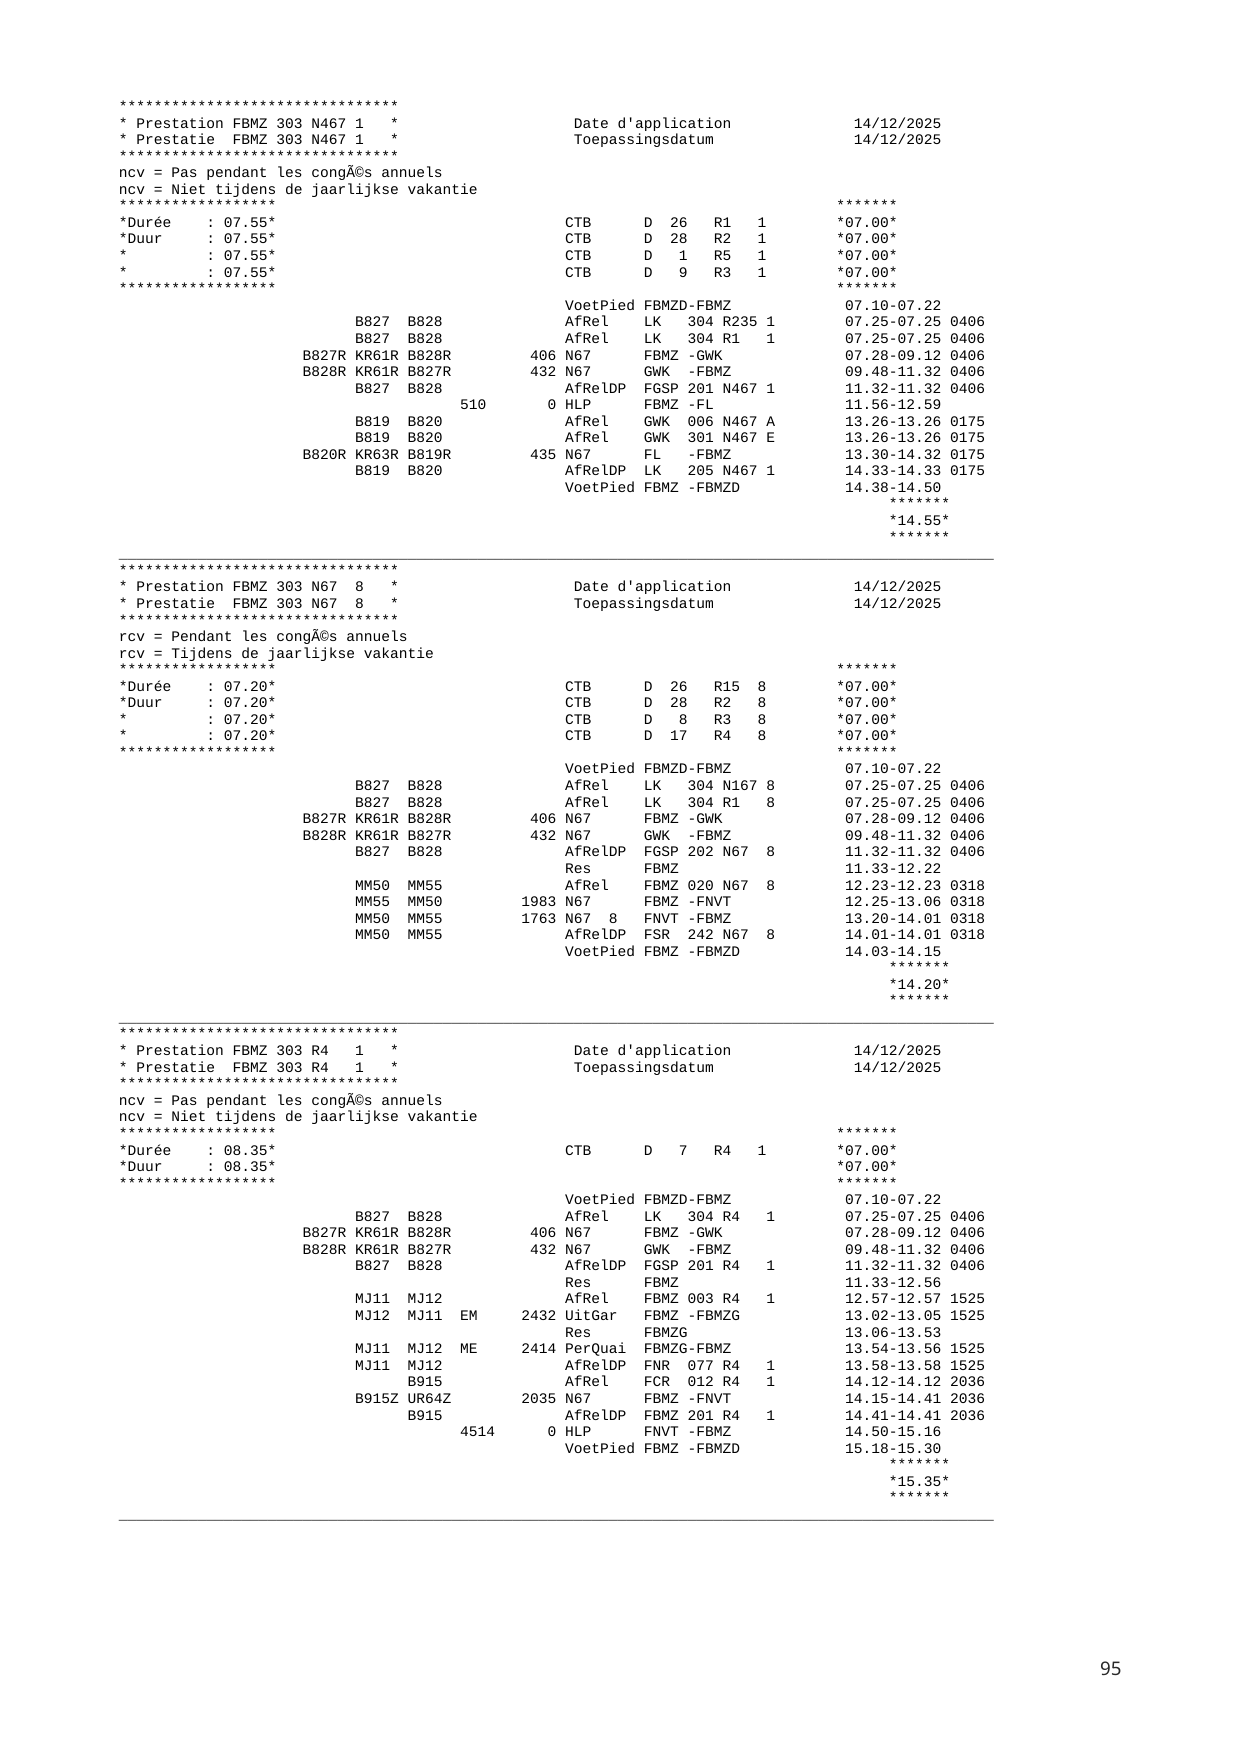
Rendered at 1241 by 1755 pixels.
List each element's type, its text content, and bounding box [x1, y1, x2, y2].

text ******************************** * Prestation FBMZ 303 N67 8 * Date d'application 14/12/2025 * Prestatie FBMZ 303 N67 8 * Toepassingsdatum 14/12/2025 ******************************** rcv = Pendant les congÃ©s annuels rcv = Tijdens de jaarlijkse vakantie ****************** ******* *Durée : 07.20* CTB D 26 R15 8 *07.00* *Duur : 07.20* CTB D 28 R2 8 *07.00* * : 07.20* CTB D 8 R3 8 *07.00* * : 07.20* CTB D 17 R4 8 *07.00* ****************** ******* VoetPied FBMZD-FBMZ 07.10-07.22 B827 B828 AfRel LK 304 N167 8 07.25-07.25 0406 B827 B828 AfRel LK 304 R1 8 07.25-07.25 0406 B827R KR61R B828R 406 N67 FBMZ -GWK 07.28-09.12 0406 B828R KR61R B827R 432 N67 GWK -FBMZ 09.48-11.32 0406 B827 B828 AfRelDP FGSP 202 N67 8 11.32-11.32 0406 Res FBMZ 11.33-12.22 MM50 MM55 AfRel FBMZ 020 N67 8 12.23-12.23 0318 MM55 MM50 1983 N67 FBMZ -FNVT 12.25-13.06 0318 MM50 MM55 1763 N67 8 FNVT -FBMZ 13.20-14.01 0318 MM50 MM55 AfRelDP FSR 242 N67 8 14.01-14.01 0318 VoetPied FBMZ -FBMZD 14.03-14.15 ******* *14.20* ******* ____________________________________________________________________________________________________ [119, 563, 1122, 1027]
text ******************************** * Prestation FBMZ 303 N467 1 * Date d'application 14/12/2025 * Prestatie FBMZ 303 N467 1 * Toepassingsdatum 14/12/2025 ******************************** ncv = Pas pendant les congÃ©s annuels ncv = Niet tijdens de jaarlijkse vakantie ****************** ******* *Durée : 07.55* CTB D 26 R1 1 *07.00* *Duur : 07.55* CTB D 28 R2 1 *07.00* * : 07.55* CTB D 1 R5 1 *07.00* * : 07.55* CTB D 9 R3 1 *07.00* ****************** ******* VoetPied FBMZD-FBMZ 07.10-07.22 B827 B828 AfRel LK 304 R235 1 07.25-07.25 0406 B827 B828 AfRel LK 304 R1 1 07.25-07.25 0406 B827R KR61R B828R 406 N67 FBMZ -GWK 07.28-09.12 0406 B828R KR61R B827R 432 N67 GWK -FBMZ 09.48-11.32 0406 B827 B828 AfRelDP FGSP 201 N467 1 11.32-11.32 0406 510 0 HLP FBMZ -FL 11.56-12.59 B819 B820 AfRel GWK 006 N467 A 13.26-13.26 0175 B819 B820 AfRel GWK 301 N467 E 13.26-13.26 0175 B820R KR63R B819R 435 N67 FL -FBMZ 13.30-14.32 0175 B819 B820 AfRelDP LK 205 N467 1 14.33-14.33 0175 VoetPied FBMZ -FBMZD 14.38-14.50 ******* *14.55* ******* ____________________________________________________________________________________________________ [119, 99, 1122, 563]
text ******************************** * Prestation FBMZ 303 R4 1 * Date d'application 14/12/2025 * Prestatie FBMZ 303 R4 1 * Toepassingsdatum 14/12/2025 ******************************** ncv = Pas pendant les congÃ©s annuels ncv = Niet tijdens de jaarlijkse vakantie ****************** ******* *Durée : 08.35* CTB D 7 R4 1 *07.00* *Duur : 08.35* *07.00* ****************** ******* VoetPied FBMZD-FBMZ 07.10-07.22 B827 B828 AfRel LK 304 R4 1 07.25-07.25 0406 B827R KR61R B828R 406 N67 FBMZ -GWK 07.28-09.12 0406 B828R KR61R B827R 432 N67 GWK -FBMZ 09.48-11.32 0406 B827 B828 AfRelDP FGSP 201 R4 1 11.32-11.32 0406 Res FBMZ 11.33-12.56 MJ11 MJ12 AfRel FBMZ 003 R4 1 12.57-12.57 1525 MJ12 MJ11 EM 2432 UitGar FBMZ -FBMZG 13.02-13.05 1525 Res FBMZG 13.06-13.53 MJ11 MJ12 ME 2414 PerQuai FBMZG-FBMZ 13.54-13.56 1525 MJ11 MJ12 AfRelDP FNR 077 R4 1 13.58-13.58 1525 B915 AfRel FCR 012 R4 1 14.12-14.12 2036 B915Z UR64Z 2035 N67 FBMZ -FNVT 14.15-14.41 2036 B915 AfRelDP FBMZ 201 R4 1 14.41-14.41 2036 4514 0 HLP FNVT -FBMZ 14.50-15.16 VoetPied FBMZ -FBMZD 15.18-15.30 ******* *15.35* ******* ____________________________________________________________________________________________________ [119, 1027, 1122, 1524]
